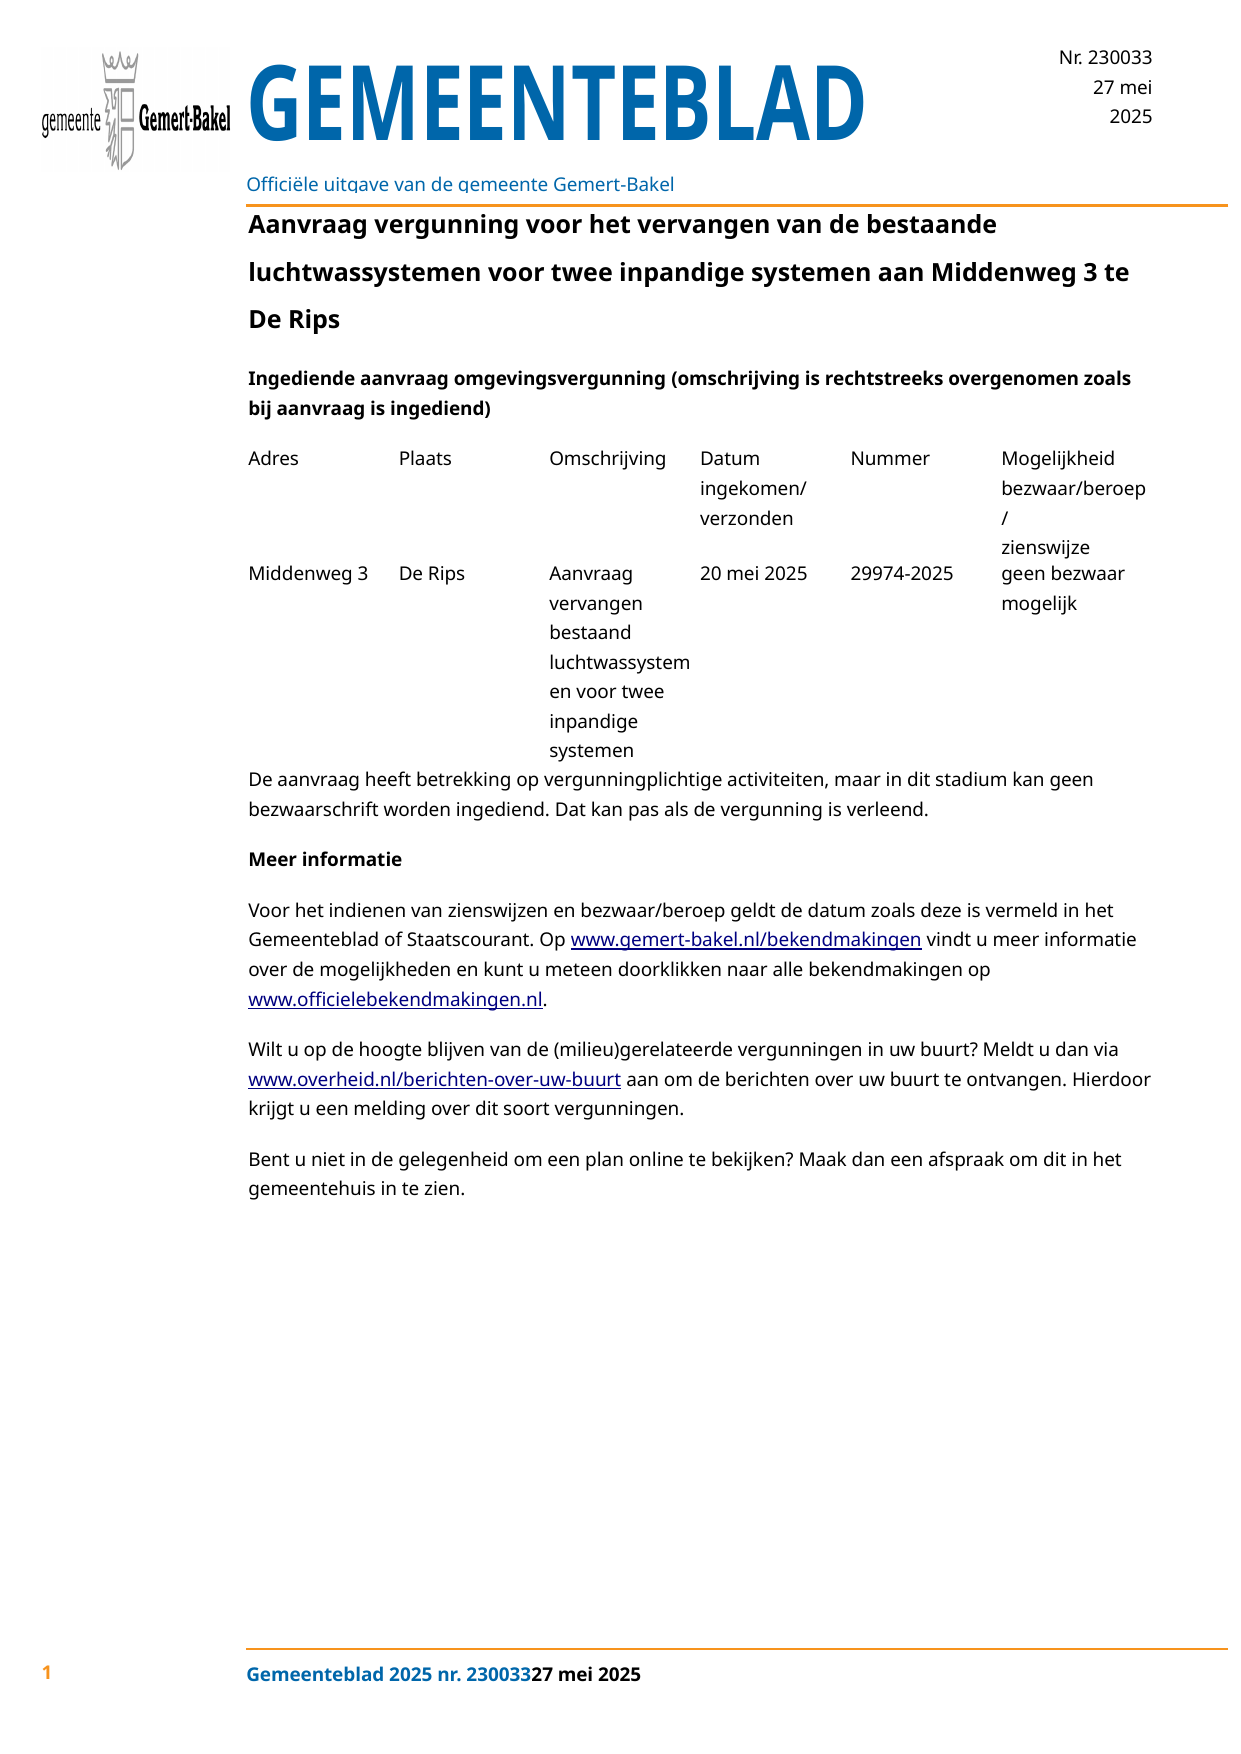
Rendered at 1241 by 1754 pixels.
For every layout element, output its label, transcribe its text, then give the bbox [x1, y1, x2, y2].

table_cell Middenweg 3 [248, 560, 398, 763]
text Voor het indienen van zienswijzen en bezwaar/beroep geldt de datum zoals deze is vermeld in het Gemeenteblad of Staatscourant. Op www.gemert-bakel.nl/bekendmakingen vindt u meer informatie over de mogelijkheden en kunt u meteen doorklikken naar alle bekendmakingen op www.officielebekendmakingen.nl. [248, 897, 1152, 1011]
table_cell 29974-2025 [850, 560, 1001, 763]
text Meer informatie [248, 847, 1152, 872]
text De aanvraag heeft betrekking op vergunningplichtige activiteiten, maar in dit stadium kan geen bezwaarschrift worden ingediend. Dat kan pas als de vergunning is verleend. [248, 767, 1152, 822]
text Ingediende aanvraag omgevingsvergunning (omschrijving is rechtstreeks overgenomen zoals bij aanvraag is ingediend) [248, 366, 1152, 421]
table_cell Aanvraag vervangen bestaand luchtwassystemen voor twee inpandige systemen [549, 560, 700, 763]
text Aanvraag vergunning voor het vervangen van de bestaande luchtwassystemen voor twee inpandige systemen aan Middenweg 3 te De Rips [248, 207, 1152, 336]
table_cell De Rips [399, 560, 549, 763]
table_header Adres [248, 446, 398, 560]
table_header Plaats [399, 446, 549, 560]
table_header Mogelijkheid bezwaar/beroep/ zienswijze [1001, 446, 1152, 560]
table_cell 20 mei 2025 [700, 560, 850, 763]
text Wilt u op de hoogte blijven van de (milieu)gerelateerde vergunningen in uw buurt? Meldt u dan via www.overheid.nl/berichten-over-uw-buurt aan om de berichten over uw buurt te ontvangen. Hierdoor krijgt u een melding over dit soort vergunningen. [248, 1036, 1152, 1121]
table_cell geen bezwaar mogelijk [1001, 560, 1152, 763]
table_header Omschrijving [549, 446, 700, 560]
picture [41, 47, 231, 172]
text Bent u niet in de gelegenheid om een plan online te bekijken? Maak dan een afspraak om dit in het gemeentehuis in te zien. [248, 1146, 1152, 1201]
table_header Datum ingekomen/ verzonden [700, 446, 850, 560]
table_header Nummer [850, 446, 1001, 560]
